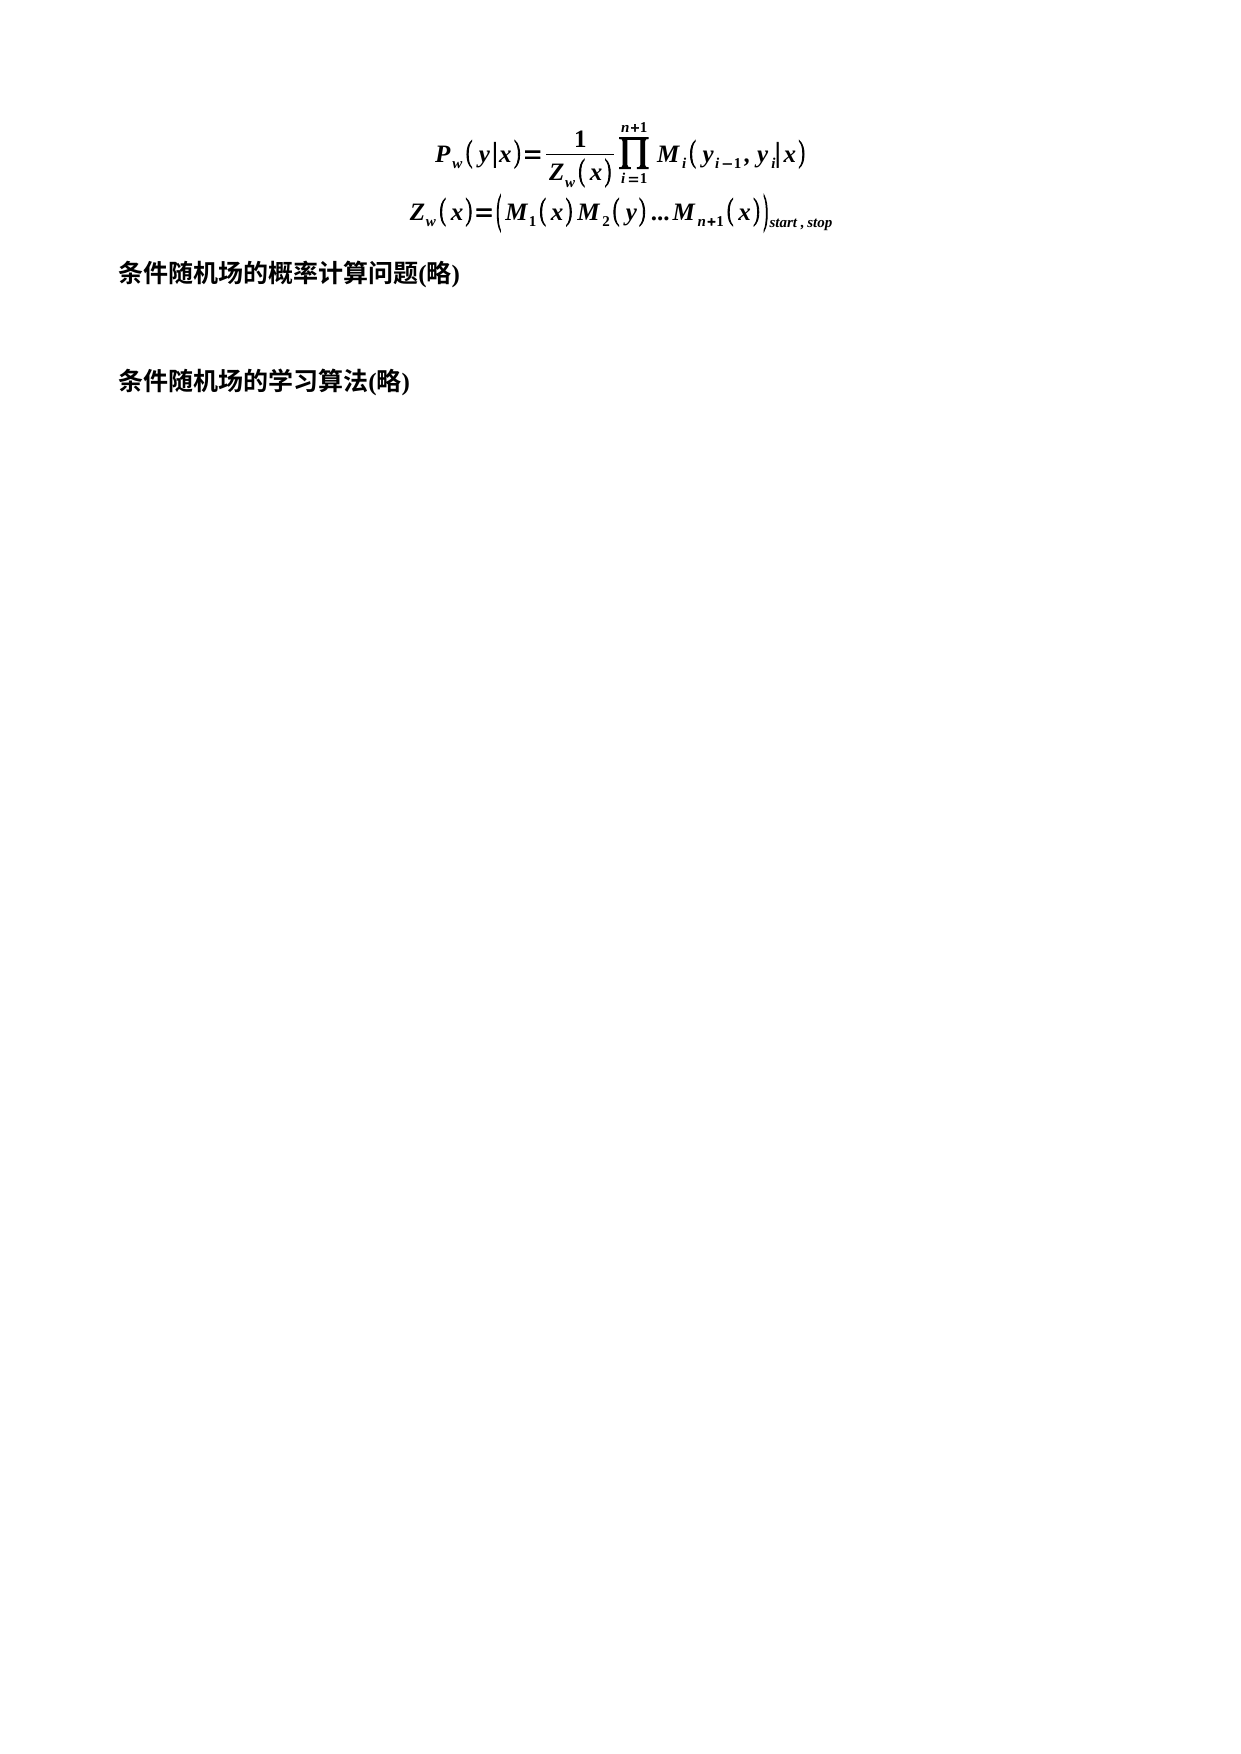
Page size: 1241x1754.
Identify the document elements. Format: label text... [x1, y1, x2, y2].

text 条件随机场的概率计算问题(略) [118, 254, 1122, 290]
text 条件随机场的学习算法(略) [118, 361, 1122, 397]
